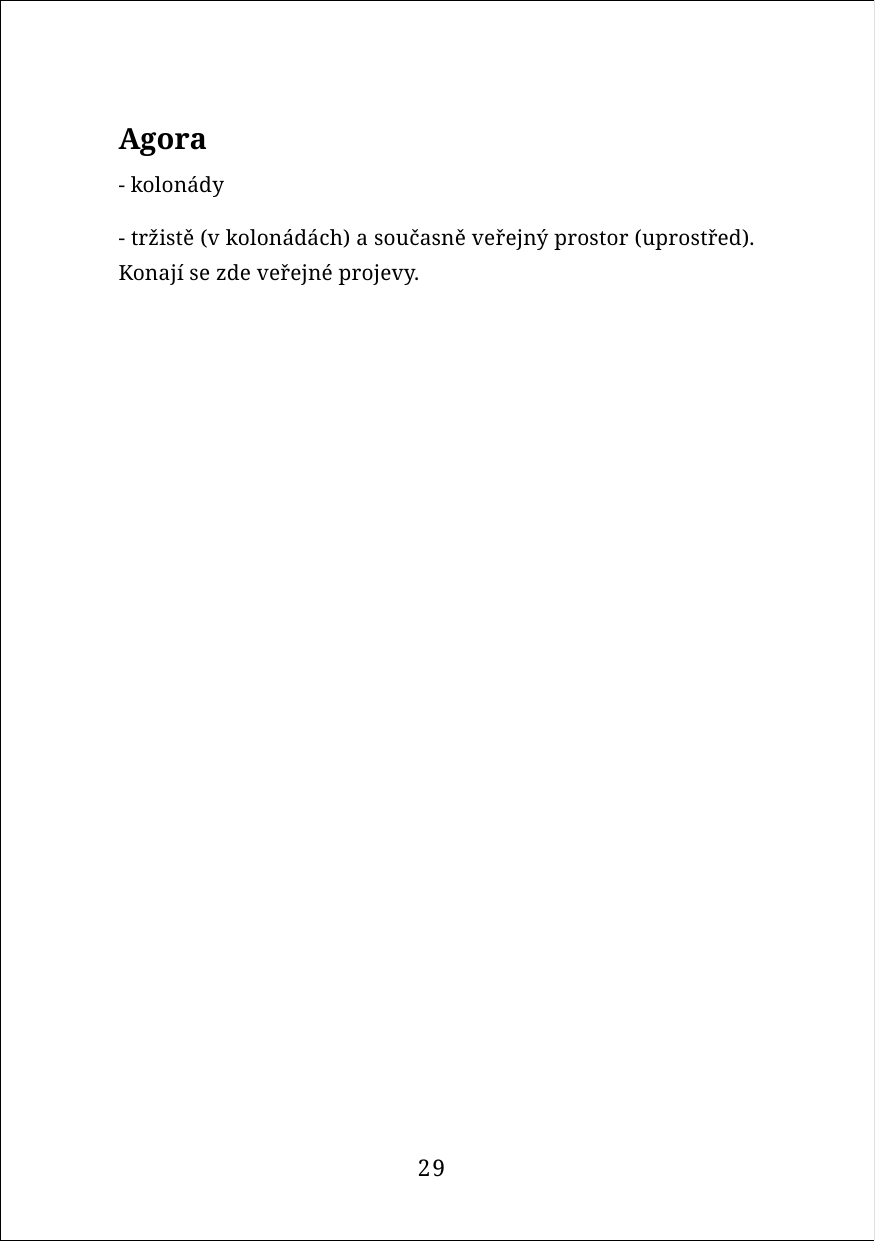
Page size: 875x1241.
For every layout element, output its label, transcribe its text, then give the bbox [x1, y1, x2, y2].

text - kolonády [118, 170, 756, 198]
subtitle Agora [118, 118, 756, 158]
text - tržistě (v kolonádách) a současně veřejný prostor (uprostřed). Konají se zde veřejné projevy. [118, 223, 756, 287]
